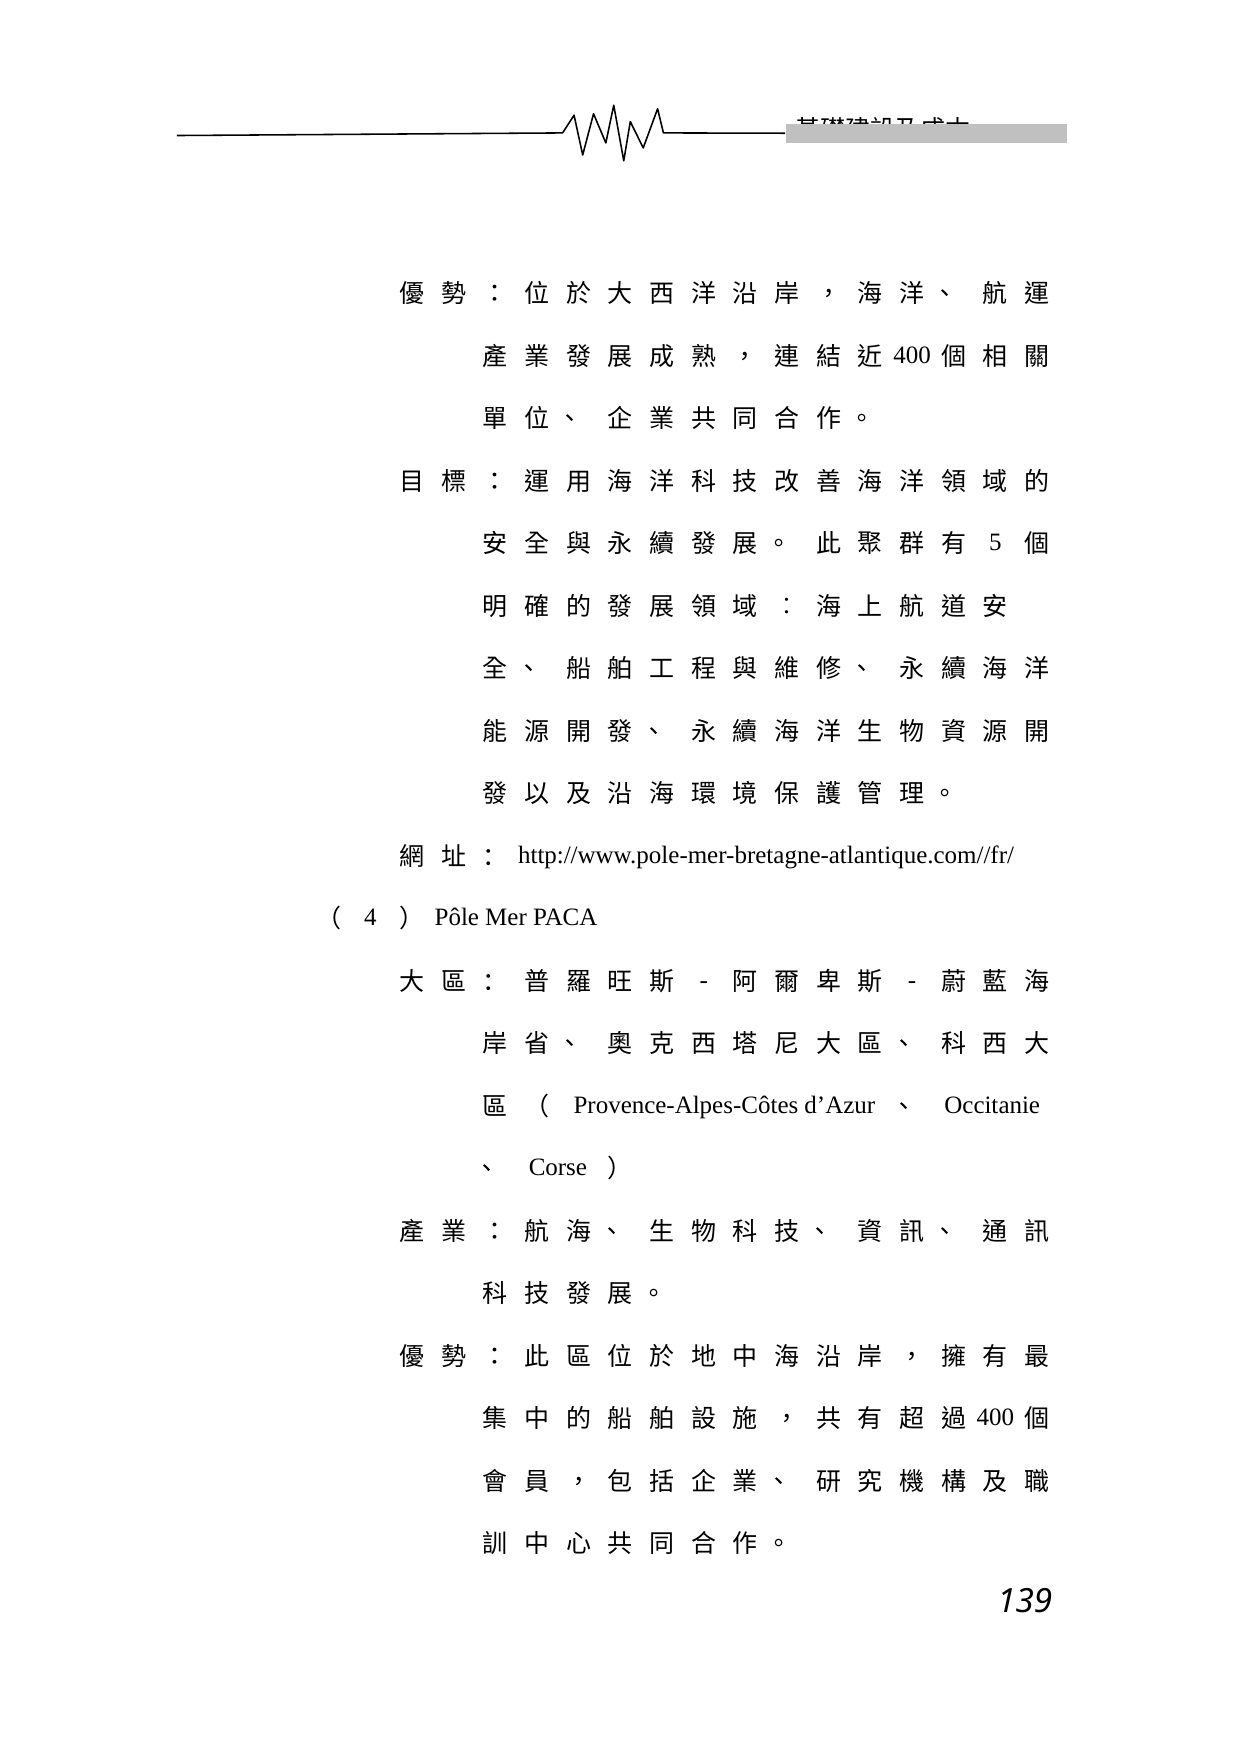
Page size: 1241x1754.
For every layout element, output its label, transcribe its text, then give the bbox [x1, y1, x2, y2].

text （4）Pôle Mer PACA [306, 875, 1058, 938]
text 目標：運用海洋科技改善海洋領域的安全與永續發展。此聚群有5個明確的發展領域︰海上航道安全、船舶工程與維修、永續海洋能源開發、永續海洋生物資源開發以及沿海環境保護管理。 [367, 438, 1058, 813]
text 產業：航海、生物科技、資訊、通訊科技發展。 [367, 1188, 1058, 1313]
text 網址：http://www.pole-mer-bretagne-atlantique.com//fr/ [367, 813, 1058, 875]
text 大區：普羅旺斯-阿爾卑斯-蔚藍海岸省、奧克西塔尼大區、科西大區（Provence-Alpes-Côtes d’Azur、Occitanie 、Corse）­ [367, 938, 1058, 1188]
text 優勢：此區位於地中海沿岸，擁有最集中的船舶設施，共有超過400個會員，包括企業、研究機構及職訓中心共同合作。 [367, 1313, 1058, 1563]
text 優勢：位於大西洋沿岸，海洋、航運產業發展成熟，連結近400個相關單位、企業共同合作。 [367, 250, 1058, 438]
